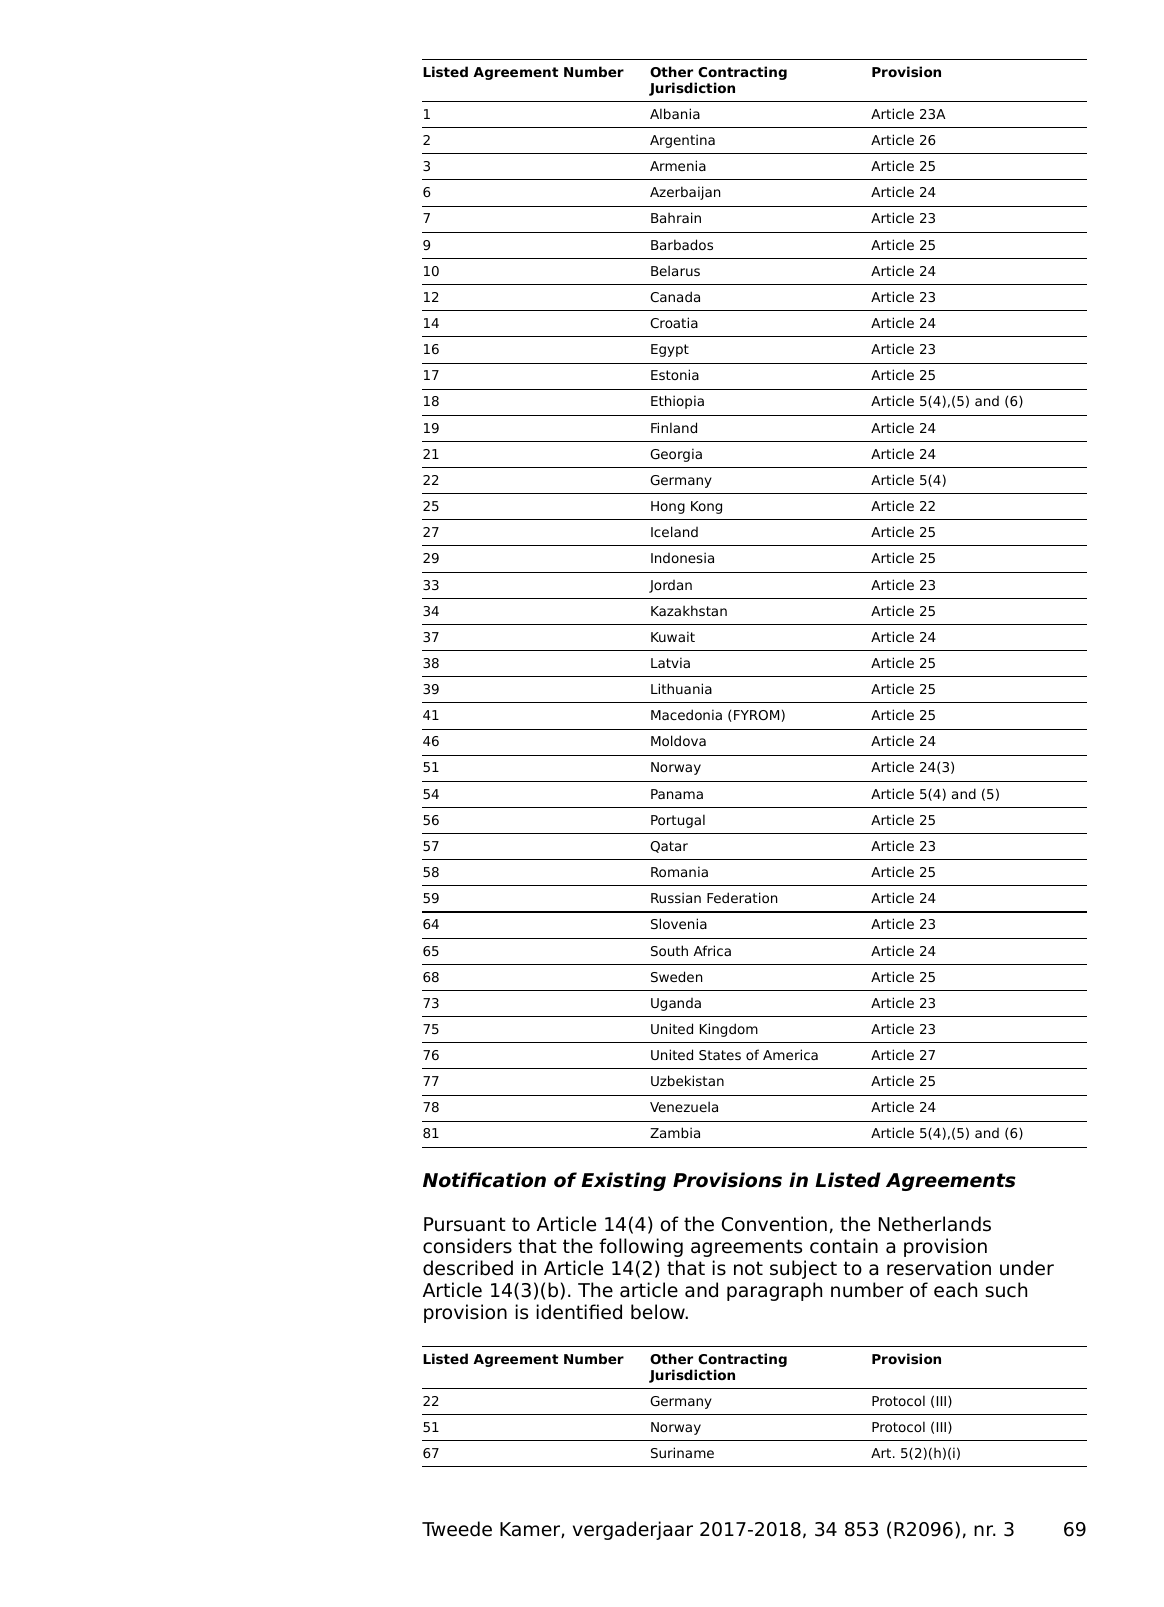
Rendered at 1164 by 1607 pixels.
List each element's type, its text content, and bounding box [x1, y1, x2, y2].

table_cell 41 [422, 703, 644, 728]
table_header Other Contracting Jurisdiction [644, 60, 865, 101]
table_cell Article 24 [865, 311, 1087, 336]
table_cell Finland [644, 416, 865, 441]
table_cell 10 [422, 259, 644, 284]
table_cell South Africa [644, 939, 865, 964]
table_cell 1 [422, 102, 644, 127]
table_cell Article 25 [865, 154, 1087, 179]
table_cell 51 [422, 1415, 644, 1440]
table_cell Art. 5(2)(h)(i) [865, 1441, 1087, 1466]
table_cell 81 [422, 1122, 644, 1147]
table_cell Article 23 [865, 991, 1087, 1016]
table_cell 51 [422, 756, 644, 781]
table_cell 38 [422, 651, 644, 676]
table_cell Bahrain [644, 207, 865, 232]
table_cell Article 27 [865, 1043, 1087, 1068]
table_cell Canada [644, 285, 865, 310]
table_cell Armenia [644, 154, 865, 179]
table_cell Germany [644, 468, 865, 493]
table_cell Croatia [644, 311, 865, 336]
table_cell Article 23 [865, 207, 1087, 232]
table_cell Germany [644, 1389, 865, 1414]
table_header Other Contracting Jurisdiction [644, 1347, 865, 1388]
table_cell Romania [644, 860, 865, 885]
table_cell United Kingdom [644, 1017, 865, 1042]
table_cell 3 [422, 154, 644, 179]
table_cell Article 23A [865, 102, 1087, 127]
table_cell Protocol (III) [865, 1389, 1087, 1414]
table_cell 73 [422, 991, 644, 1016]
table_cell 7 [422, 207, 644, 232]
table_cell Article 25 [865, 808, 1087, 833]
table_cell 68 [422, 965, 644, 990]
table_cell Article 25 [865, 965, 1087, 990]
table_cell 39 [422, 677, 644, 702]
table_cell 17 [422, 364, 644, 388]
table_cell Protocol (III) [865, 1415, 1087, 1440]
table_cell Article 25 [865, 677, 1087, 702]
text Pursuant to Article 14(4) of the Convention, the Netherlands considers that the following agreements contain a provision described in Article 14(2) that is not subject to a reservation under Article 14(3)(b). The article and paragraph number of each such provision is identified below. [422, 1214, 1087, 1324]
table_cell Article 5(4),(5) and (6) [865, 390, 1087, 415]
table_cell Norway [644, 756, 865, 781]
table_cell Article 24 [865, 442, 1087, 467]
table_cell Hong Kong [644, 494, 865, 519]
table_cell 14 [422, 311, 644, 336]
table_cell 56 [422, 808, 644, 833]
table_cell Russian Federation [644, 886, 865, 911]
table_cell Article 25 [865, 520, 1087, 545]
table_header Provision [865, 1347, 1087, 1388]
table_cell Article 25 [865, 546, 1087, 572]
table_cell 67 [422, 1441, 644, 1466]
table_cell 2 [422, 128, 644, 153]
table_cell Kazakhstan [644, 599, 865, 624]
table_cell Article 23 [865, 337, 1087, 362]
table_cell Article 5(4) [865, 468, 1087, 493]
table_cell 58 [422, 860, 644, 885]
table_cell 29 [422, 546, 644, 572]
table_cell Article 5(4) and (5) [865, 782, 1087, 807]
table_cell Latvia [644, 651, 865, 676]
table_cell Macedonia (FYROM) [644, 703, 865, 728]
table_cell 78 [422, 1096, 644, 1121]
table_cell 27 [422, 520, 644, 545]
table_cell Article 23 [865, 285, 1087, 310]
table_cell Article 22 [865, 494, 1087, 519]
table_cell Suriname [644, 1441, 865, 1466]
table_header Listed Agreement Number [422, 60, 644, 101]
table_cell Article 25 [865, 651, 1087, 676]
table_cell 54 [422, 782, 644, 807]
table_cell Jordan [644, 573, 865, 598]
table_cell Article 23 [865, 834, 1087, 859]
table_cell Georgia [644, 442, 865, 467]
table_cell Argentina [644, 128, 865, 153]
table_cell Article 24 [865, 180, 1087, 206]
table_cell Article 23 [865, 1017, 1087, 1042]
table_cell Norway [644, 1415, 865, 1440]
table_cell Slovenia [644, 913, 865, 938]
table_cell Belarus [644, 259, 865, 284]
table_cell Article 23 [865, 913, 1087, 938]
table_cell Egypt [644, 337, 865, 362]
table_cell Sweden [644, 965, 865, 990]
table_cell Article 23 [865, 573, 1087, 598]
table_header Provision [865, 60, 1087, 101]
table_cell Uganda [644, 991, 865, 1016]
table_cell Barbados [644, 233, 865, 258]
table_cell Qatar [644, 834, 865, 859]
table_cell 76 [422, 1043, 644, 1068]
table_cell Article 24 [865, 939, 1087, 964]
table_cell Portugal [644, 808, 865, 833]
table_cell Lithuania [644, 677, 865, 702]
table_cell Article 25 [865, 364, 1087, 388]
table_cell United States of America [644, 1043, 865, 1068]
table_cell 46 [422, 730, 644, 754]
table_cell Panama [644, 782, 865, 807]
table_cell Article 24(3) [865, 756, 1087, 781]
table_cell 75 [422, 1017, 644, 1042]
table_cell Moldova [644, 730, 865, 754]
table_cell 64 [422, 913, 644, 938]
table_cell 22 [422, 1389, 644, 1414]
table_cell 57 [422, 834, 644, 859]
table_cell Indonesia [644, 546, 865, 572]
table_cell 37 [422, 625, 644, 650]
table_cell Article 25 [865, 233, 1087, 258]
table_cell Article 24 [865, 259, 1087, 284]
table_cell Azerbaijan [644, 180, 865, 206]
table_cell 25 [422, 494, 644, 519]
table_cell 12 [422, 285, 644, 310]
table_cell Albania [644, 102, 865, 127]
table_cell 18 [422, 390, 644, 415]
table_cell 6 [422, 180, 644, 206]
table_cell 21 [422, 442, 644, 467]
table_cell Article 24 [865, 1096, 1087, 1121]
table_cell Iceland [644, 520, 865, 545]
table_cell Article 25 [865, 1069, 1087, 1094]
table_cell 59 [422, 886, 644, 911]
table_cell 22 [422, 468, 644, 493]
table_cell Uzbekistan [644, 1069, 865, 1094]
table_cell 19 [422, 416, 644, 441]
table_cell Article 24 [865, 625, 1087, 650]
table_cell Ethiopia [644, 390, 865, 415]
table_cell 9 [422, 233, 644, 258]
table_cell Article 25 [865, 860, 1087, 885]
table_cell Article 24 [865, 416, 1087, 441]
table_cell Article 24 [865, 730, 1087, 754]
table_cell 16 [422, 337, 644, 362]
table_cell Article 25 [865, 599, 1087, 624]
table_cell 77 [422, 1069, 644, 1094]
table_cell Article 5(4),(5) and (6) [865, 1122, 1087, 1147]
table_header Listed Agreement Number [422, 1347, 644, 1388]
table_cell Article 26 [865, 128, 1087, 153]
table_cell 65 [422, 939, 644, 964]
table_cell Kuwait [644, 625, 865, 650]
table_cell Article 24 [865, 886, 1087, 911]
subtitle Notification of Existing Provisions in Listed Agreements [422, 1170, 1087, 1192]
table_cell Venezuela [644, 1096, 865, 1121]
table_cell Article 25 [865, 703, 1087, 728]
table_cell Estonia [644, 364, 865, 388]
table_cell 34 [422, 599, 644, 624]
table_cell 33 [422, 573, 644, 598]
table_cell Zambia [644, 1122, 865, 1147]
